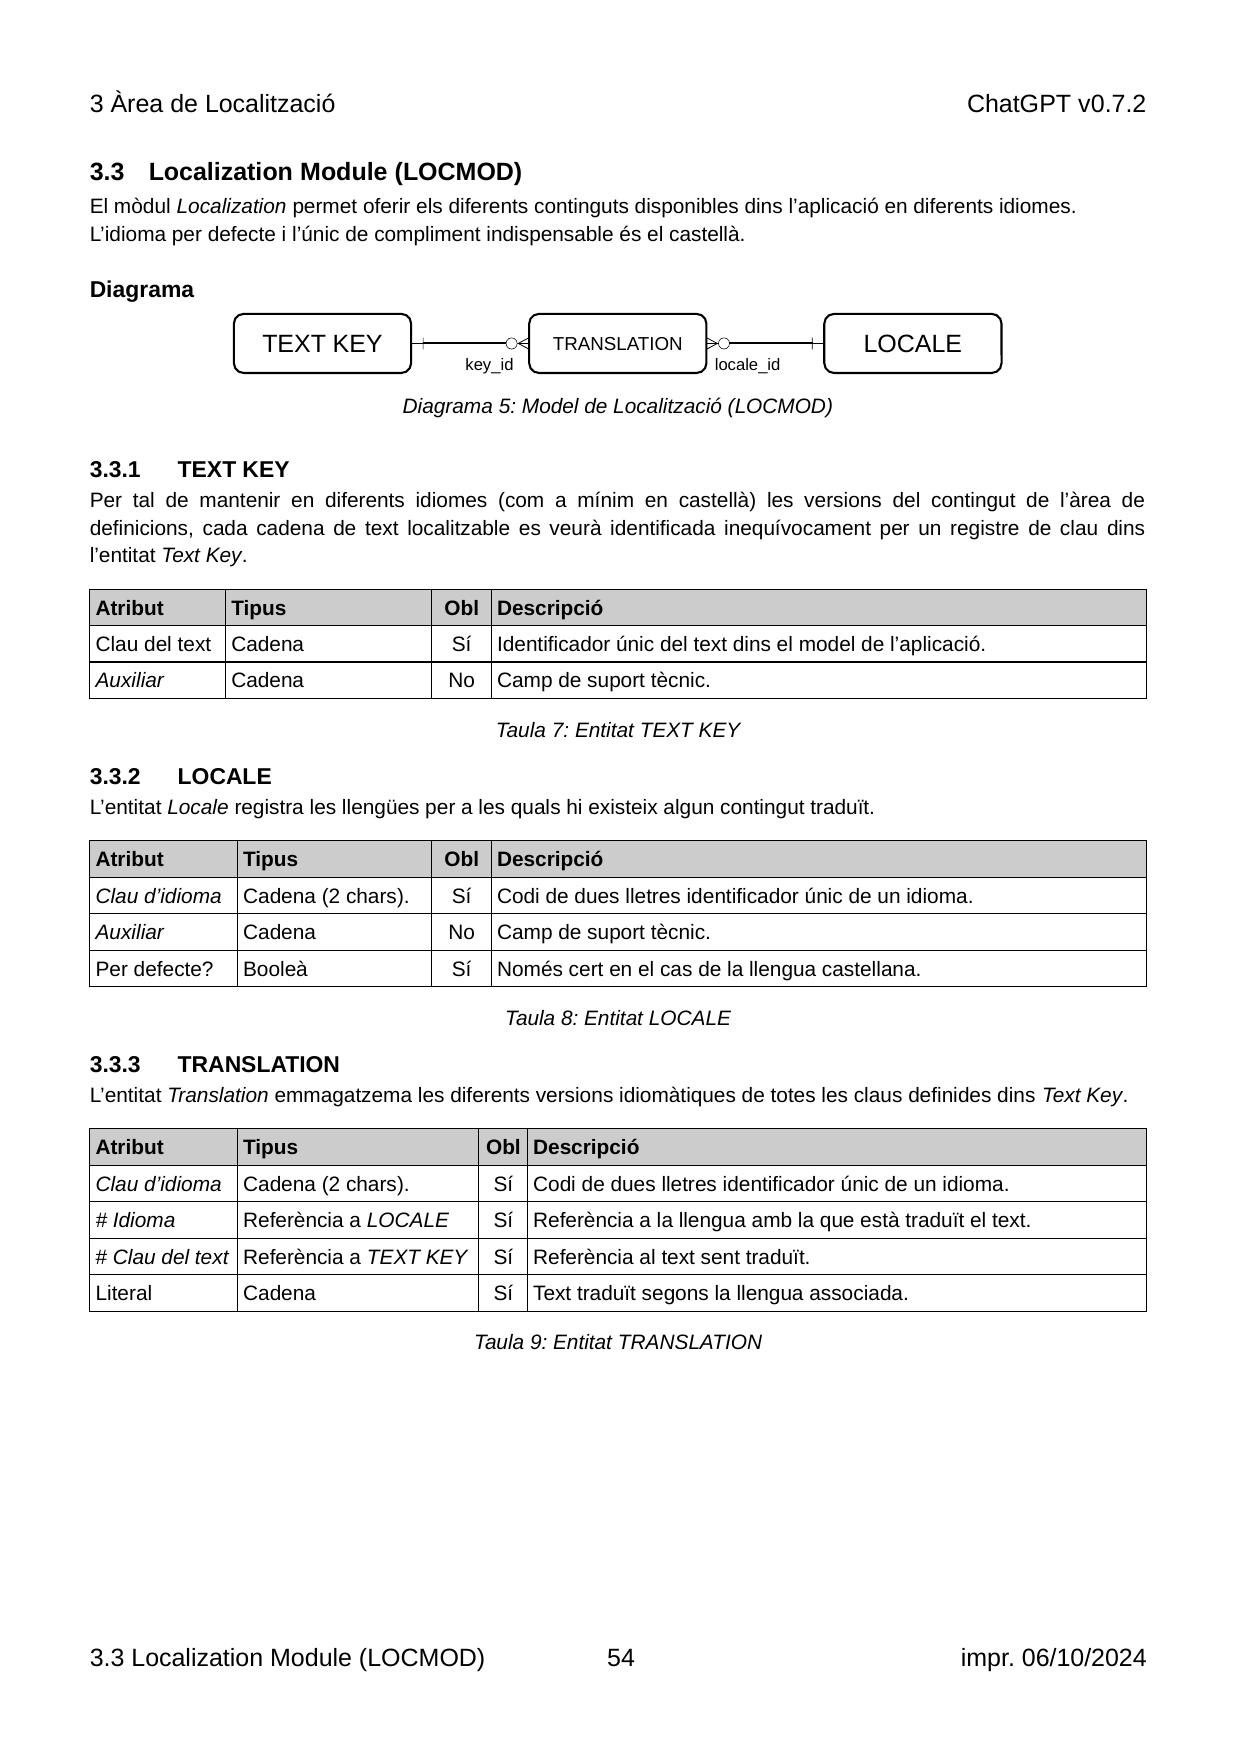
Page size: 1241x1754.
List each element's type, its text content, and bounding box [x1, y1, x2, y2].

text El mòdul Localization permet oferir els diferents continguts disponibles dins l’aplicació en diferents idiomes. [89, 194, 1146, 218]
subtitle TEXT KEY [89, 314, 1146, 482]
text Taula 8: Entitat LOCALE [89, 1006, 1146, 1029]
table_cell Sí [432, 626, 491, 661]
subtitle Diagrama [89, 276, 1146, 302]
text L’entitat Translation emmagatzema les diferents versions idiomàtiques de totes les claus definides dins Text Key. [89, 1083, 1146, 1107]
table_cell Camp de suport tècnic. [492, 663, 1146, 698]
text L’entitat Locale registra les llengües per a les quals hi existeix algun contingut traduït. [89, 795, 1146, 819]
table_cell Sí [432, 951, 491, 986]
table_cell Referència a LOCALE [238, 1202, 478, 1238]
table_cell Text traduït segons la llengua associada. [528, 1275, 1146, 1311]
table_cell # Clau del text [90, 1239, 237, 1274]
table_cell Sí [479, 1275, 527, 1311]
text L’idioma per defecte i l’únic de compliment indispensable és el castellà. [89, 222, 1146, 246]
table_cell Cadena [226, 626, 431, 661]
table_cell Identificador únic del text dins el model de l’aplicació. [492, 626, 1146, 661]
table_cell Codi de dues lletres identificador únic de un idioma. [492, 878, 1146, 913]
table_cell No [432, 663, 491, 698]
text Per tal de mantenir en diferents idiomes (com a mínim en castellà) les versions del contingut de l’àrea de definicions, cada cadena de text localitzable es veurà identificada inequívocament per un registre de clau dins l’entitat Text Key. [89, 488, 1146, 567]
table_cell Auxiliar [90, 914, 237, 949]
table_header Atribut [90, 1129, 237, 1165]
table_header Obl [479, 1129, 527, 1165]
table_cell Sí [479, 1239, 527, 1274]
table_header Tipus [238, 1129, 478, 1165]
table_header Tipus [238, 841, 431, 877]
table_header Obl [432, 590, 491, 625]
table_cell Clau d’idioma [90, 1166, 237, 1201]
table_header Descripció [528, 1129, 1146, 1165]
text [413, 326, 528, 343]
subtitle LOCALE [89, 763, 1146, 789]
table_cell Booleà [238, 951, 431, 986]
subtitle TRANSLATION [89, 1051, 1146, 1077]
table_cell Només cert en el cas de la llengua castellana. [492, 951, 1146, 986]
table_cell Sí [432, 878, 491, 913]
table_header Descripció [492, 841, 1146, 877]
table_header Atribut [90, 590, 225, 625]
table_cell Literal [90, 1275, 237, 1311]
table_cell Sí [479, 1166, 527, 1201]
text Diagrama 5: Model de Localització (LOCMOD) [233, 344, 1003, 418]
text Taula 9: Entitat TRANSLATION [89, 1330, 1146, 1354]
table_cell Cadena [226, 663, 431, 698]
subtitle Localization Module (LOCMOD) [89, 157, 1146, 185]
text Taula 7: Entitat TEXT KEY [89, 717, 1146, 741]
table_header Tipus [226, 590, 431, 625]
table_header Obl [432, 841, 491, 877]
table_cell Cadena (2 chars). [238, 878, 431, 913]
table_cell Referència al text sent traduït. [528, 1239, 1146, 1274]
table_cell Camp de suport tècnic. [492, 914, 1146, 949]
table_cell Auxiliar [90, 663, 225, 698]
text [708, 326, 823, 343]
table_cell Cadena (2 chars). [238, 1166, 478, 1201]
table_header Atribut [90, 841, 237, 877]
table_cell Sí [479, 1202, 527, 1238]
table_cell Referència a TEXT KEY [238, 1239, 478, 1274]
table_cell Clau del text [90, 626, 225, 661]
table_cell Referència a la llengua amb la que està traduït el text. [528, 1202, 1146, 1238]
table_cell # Idioma [90, 1202, 237, 1238]
table_cell Cadena [238, 1275, 478, 1311]
table_cell Per defecte? [90, 951, 237, 986]
table_cell Clau d’idioma [90, 878, 237, 913]
table_cell Cadena [238, 914, 431, 949]
table_cell No [432, 914, 491, 949]
table_cell Codi de dues lletres identificador únic de un idioma. [528, 1166, 1146, 1201]
table_header Descripció [492, 590, 1146, 625]
